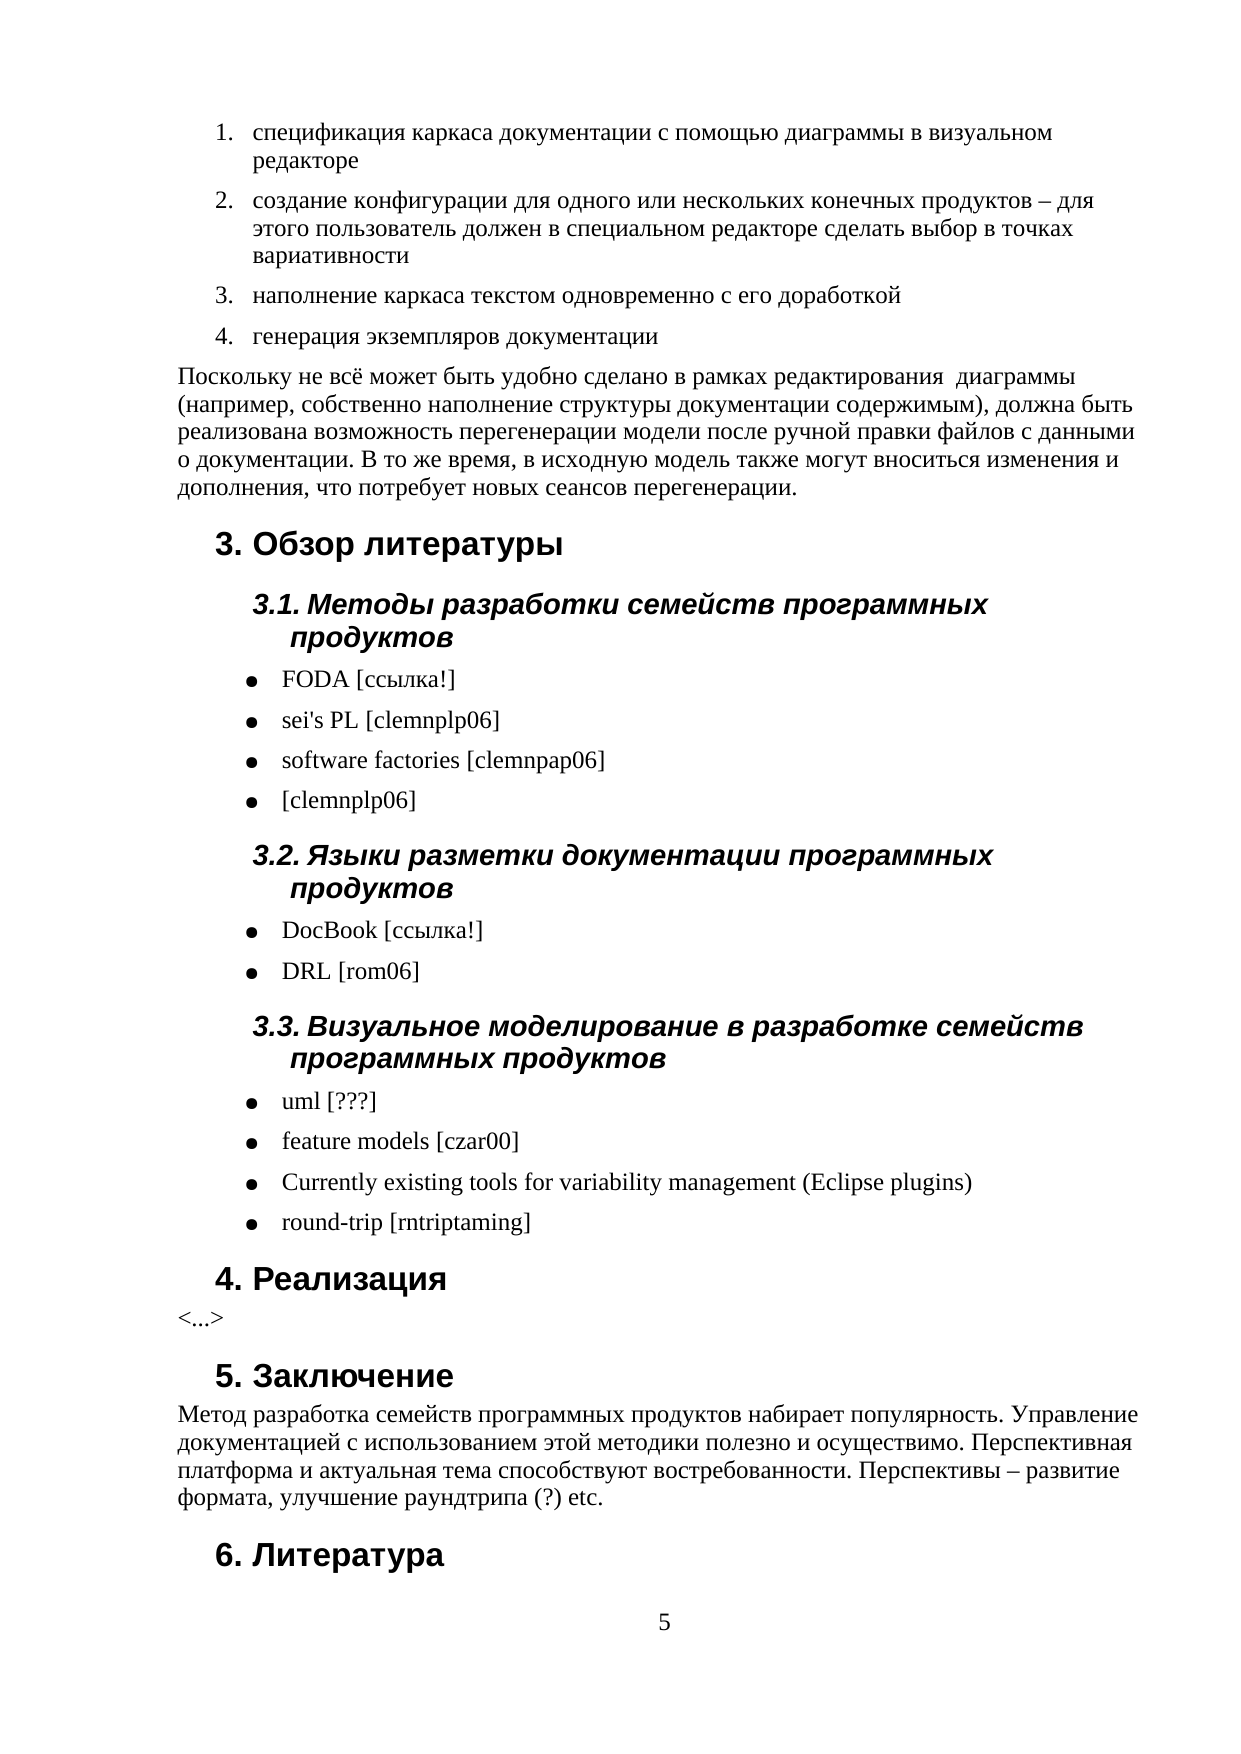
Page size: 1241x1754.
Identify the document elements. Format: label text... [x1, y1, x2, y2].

subtitle Литература [215, 1536, 1152, 1573]
list Currently existing tools for variability management (Eclipse plugins) [244, 1168, 1152, 1195]
subtitle Языки разметки документации программных продуктов [252, 839, 1152, 904]
text Метод разработка семейств программных продуктов набирает популярность. Управление документацией с использованием этой методики полезно и осуществимо. Перспективная платформа и актуальная тема способствуют востребованности. Перспективы – развитие формата, улучшение раундтрипа (?) etc. [177, 1400, 1152, 1511]
subtitle Методы разработки семейств программных продуктов [252, 588, 1152, 653]
list генерация экземпляров документации [215, 322, 1152, 349]
list feature models [czar00] [244, 1127, 1152, 1155]
text Поскольку не всё может быть удобно сделано в рамках редактирования диаграммы (например, собственно наполнение структуры документации содержимым), должна быть реализована возможность перегенерации модели после ручной правки файлов с данными о документации. В то же время, в исходную модель также могут вноситься изменения и дополнения, что потребует новых сеансов перегенерации. [177, 362, 1152, 501]
list [clemnplp06] [244, 786, 1152, 814]
subtitle Визуальное моделирование в разработке семейств программных продуктов [252, 1009, 1152, 1075]
list software factories [clemnpap06] [244, 746, 1152, 774]
list DRL [rom06] [244, 957, 1152, 984]
list uml [???] [244, 1087, 1152, 1115]
list sei's PL [clemnplp06] [244, 706, 1152, 733]
list FODA [ссылка!] [244, 666, 1152, 693]
list создание конфигурации для одного или нескольких конечных продуктов – для этого пользователь должен в специальном редакторе сделать выбор в точках вариативности [215, 186, 1152, 269]
text <...> [177, 1304, 1152, 1332]
subtitle Реализация [215, 1261, 1152, 1298]
list round-trip [rntriptaming] [244, 1208, 1152, 1236]
subtitle Заключение [215, 1357, 1152, 1394]
subtitle Обзор литературы [215, 526, 1152, 563]
list спецификация каркаса документации с помощью диаграммы в визуальном редакторе [215, 118, 1152, 173]
list DocBook [ссылка!] [244, 917, 1152, 944]
list наполнение каркаса текстом одновременно с его доработкой [215, 282, 1152, 309]
